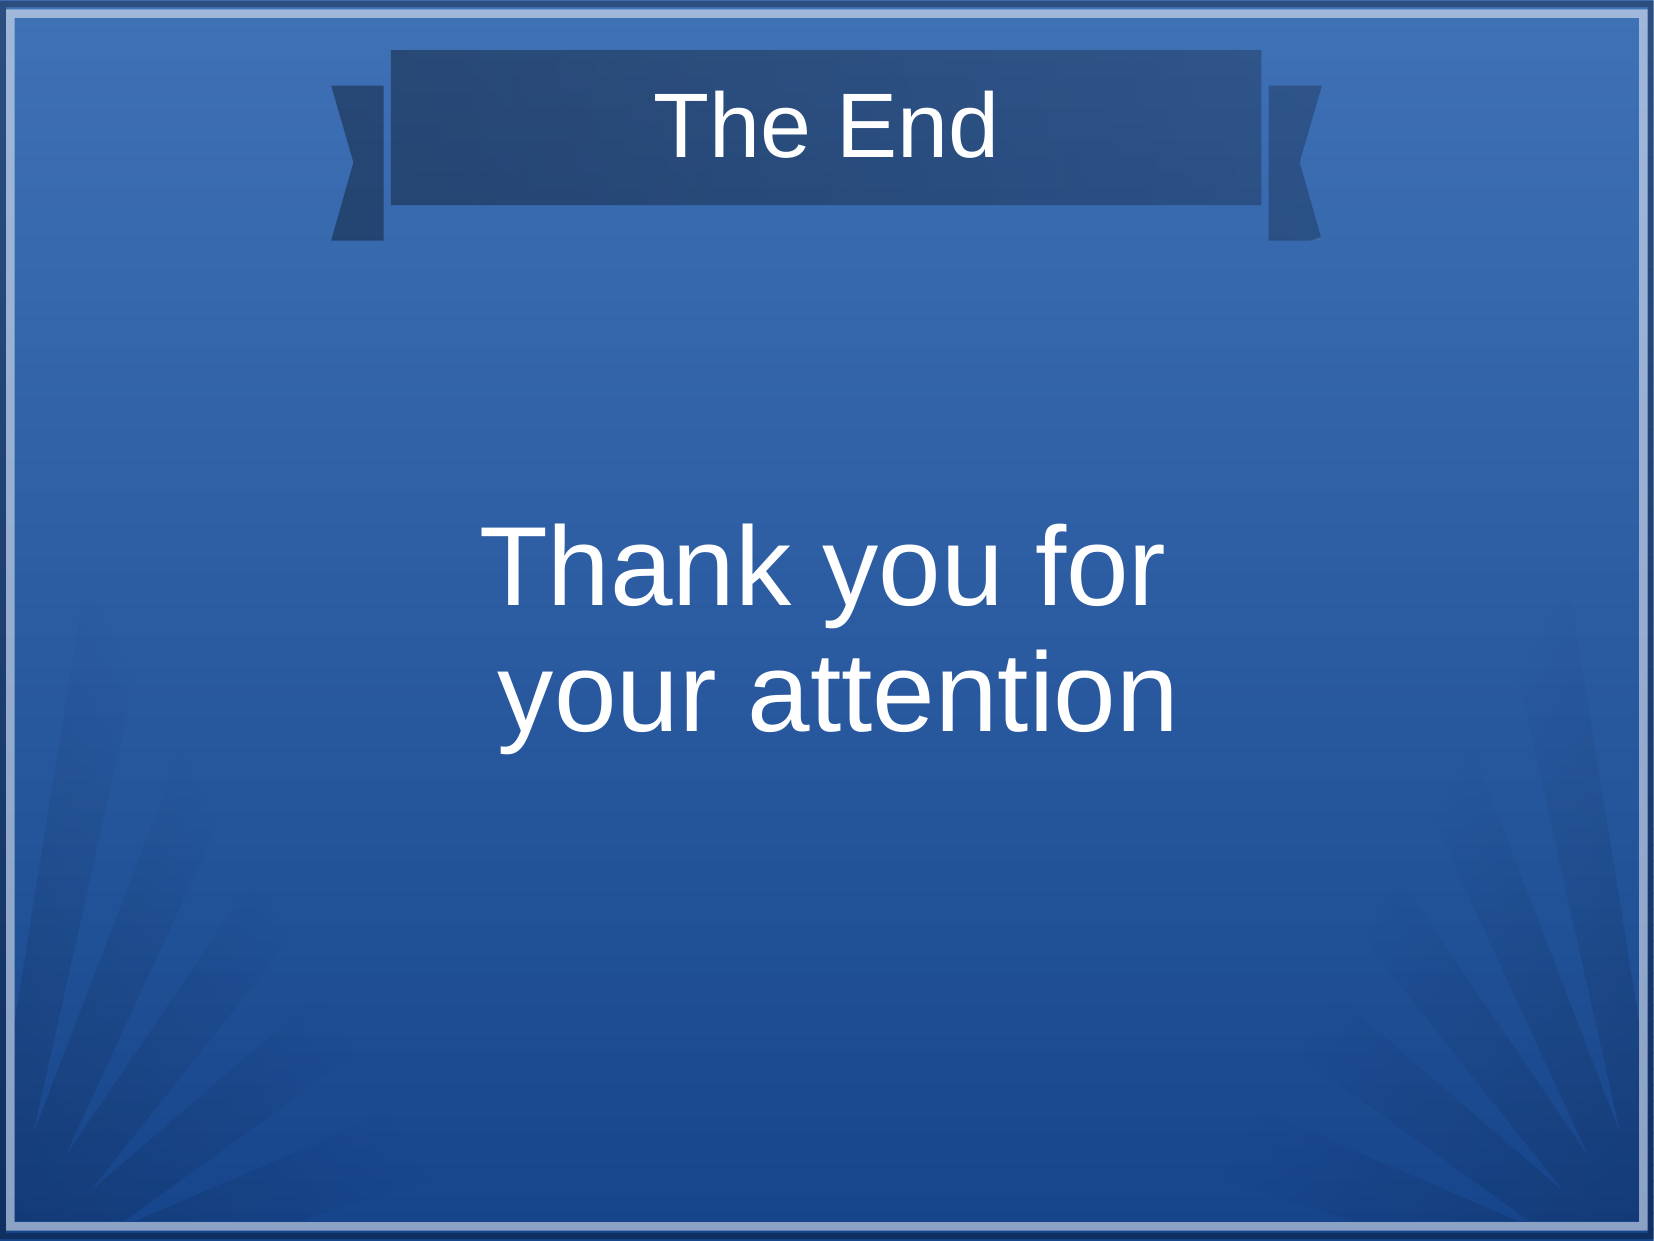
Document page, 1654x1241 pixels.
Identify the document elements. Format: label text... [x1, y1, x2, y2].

title The End [389, 47, 1264, 205]
list Thank you for your attention [59, 504, 1548, 1241]
